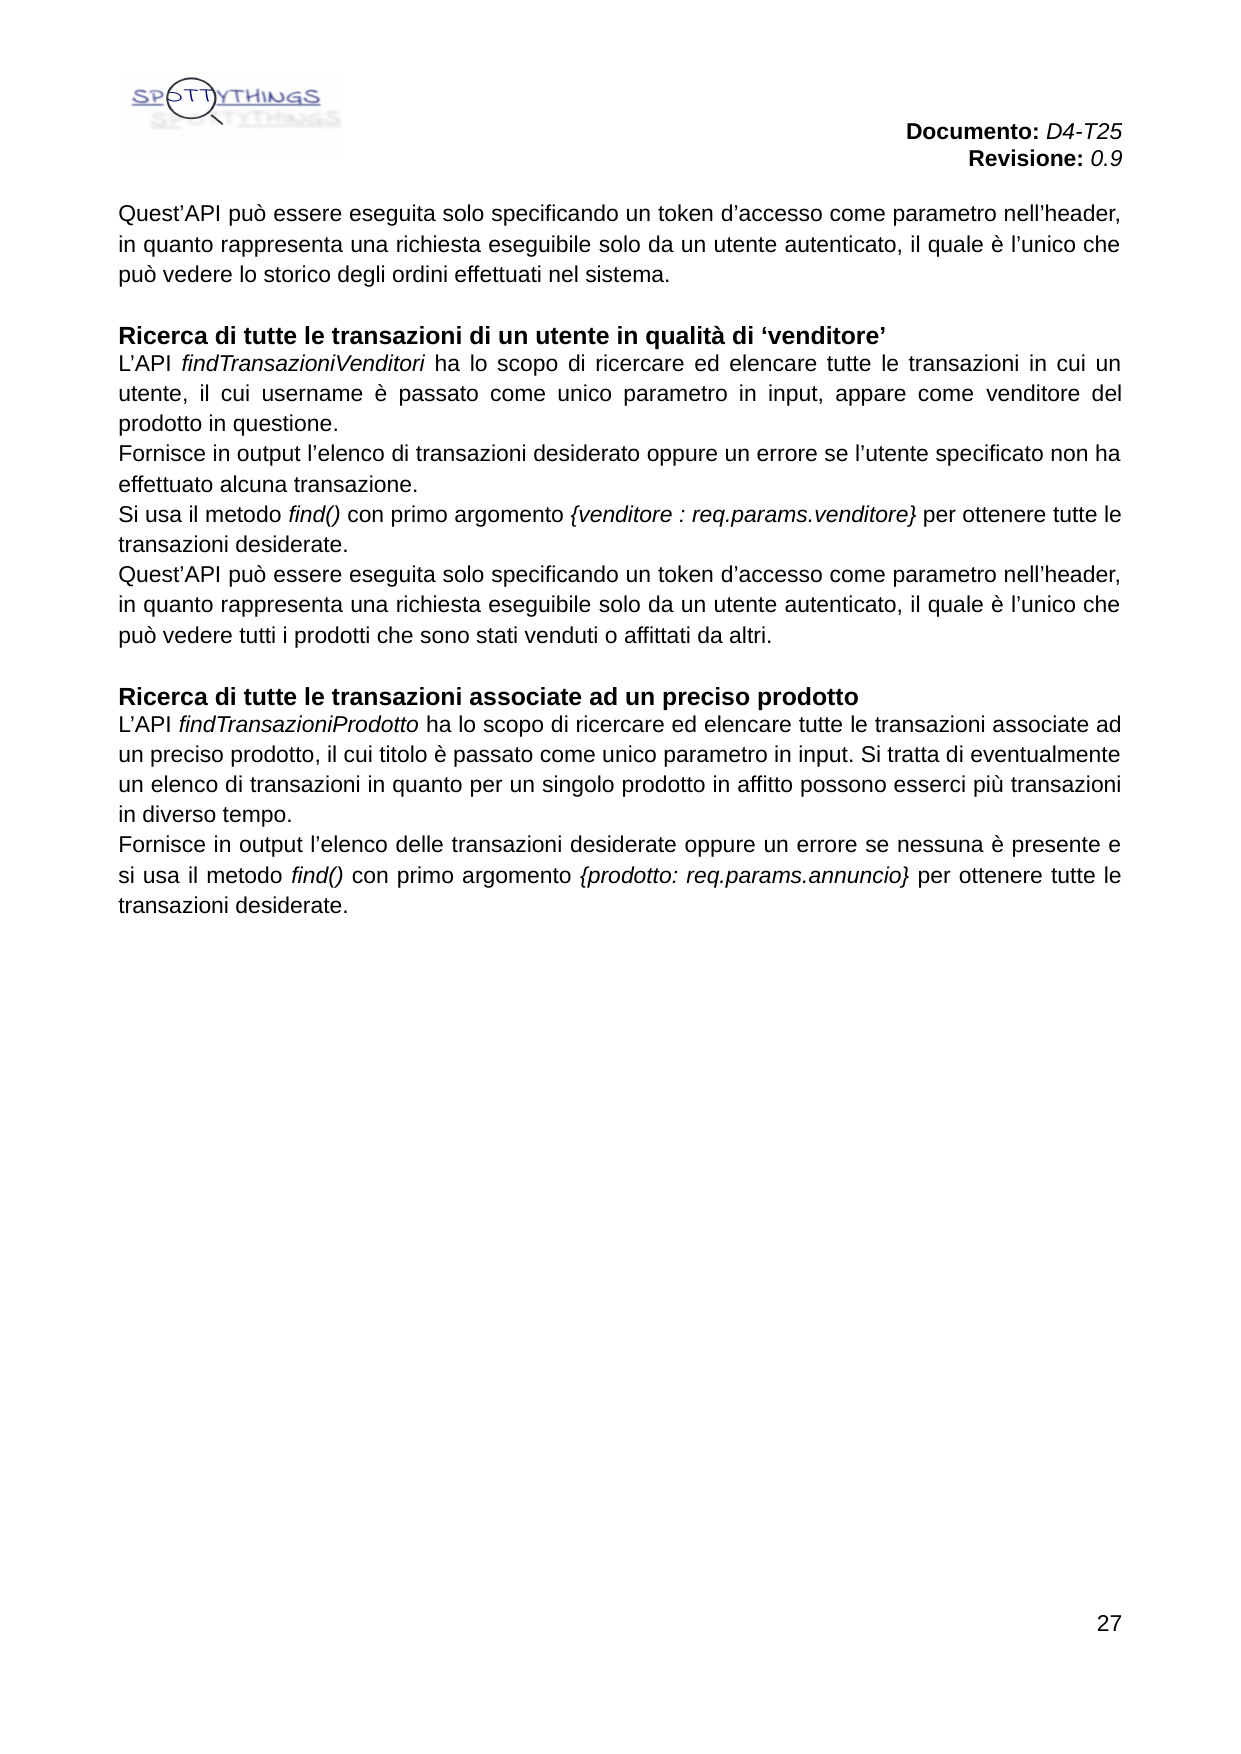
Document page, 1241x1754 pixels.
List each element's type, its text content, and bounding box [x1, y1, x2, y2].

text Fornisce in output l’elenco delle transazioni desiderate oppure un errore se nessuna è presente e si usa il metodo find() con primo argomento {prodotto: req.params.annuncio} per ottenere tutte le transazioni desiderate. [118, 831, 1122, 918]
text Si usa il metodo find() con primo argomento {venditore : req.params.venditore} per ottenere tutte le transazioni desiderate. [118, 501, 1122, 557]
picture [123, 73, 345, 156]
text L’API findTransazioniVenditori ha lo scopo di ricercare ed elencare tutte le transazioni in cui un utente, il cui username è passato come unico parametro in input, appare come venditore del prodotto in questione. [118, 350, 1122, 436]
text Quest’API può essere eseguita solo specificando un token d’accesso come parametro nell’header, in quanto rappresenta una richiesta eseguibile solo da un utente autenticato, il quale è l’unico che può vedere lo storico degli ordini effettuati nel sistema. [118, 200, 1122, 287]
subtitle Ricerca di tutte le transazioni di un utente in qualità di ‘venditore’ [118, 321, 1122, 350]
text Quest’API può essere eseguita solo specificando un token d’accesso come parametro nell’header, in quanto rappresenta una richiesta eseguibile solo da un utente autenticato, il quale è l’unico che può vedere tutti i prodotti che sono stati venduti o affittati da altri. [118, 561, 1122, 648]
subtitle Ricerca di tutte le transazioni associate ad un preciso prodotto [118, 682, 1122, 711]
text L’API findTransazioniProdotto ha lo scopo di ricercare ed elencare tutte le transazioni associate ad un preciso prodotto, il cui titolo è passato come unico parametro in input. Si tratta di eventualmente un elenco di transazioni in quanto per un singolo prodotto in affitto possono esserci più transazioni in diverso tempo. [118, 711, 1122, 827]
text Fornisce in output l’elenco di transazioni desiderato oppure un errore se l’utente specificato non ha effettuato alcuna transazione. [118, 440, 1122, 497]
